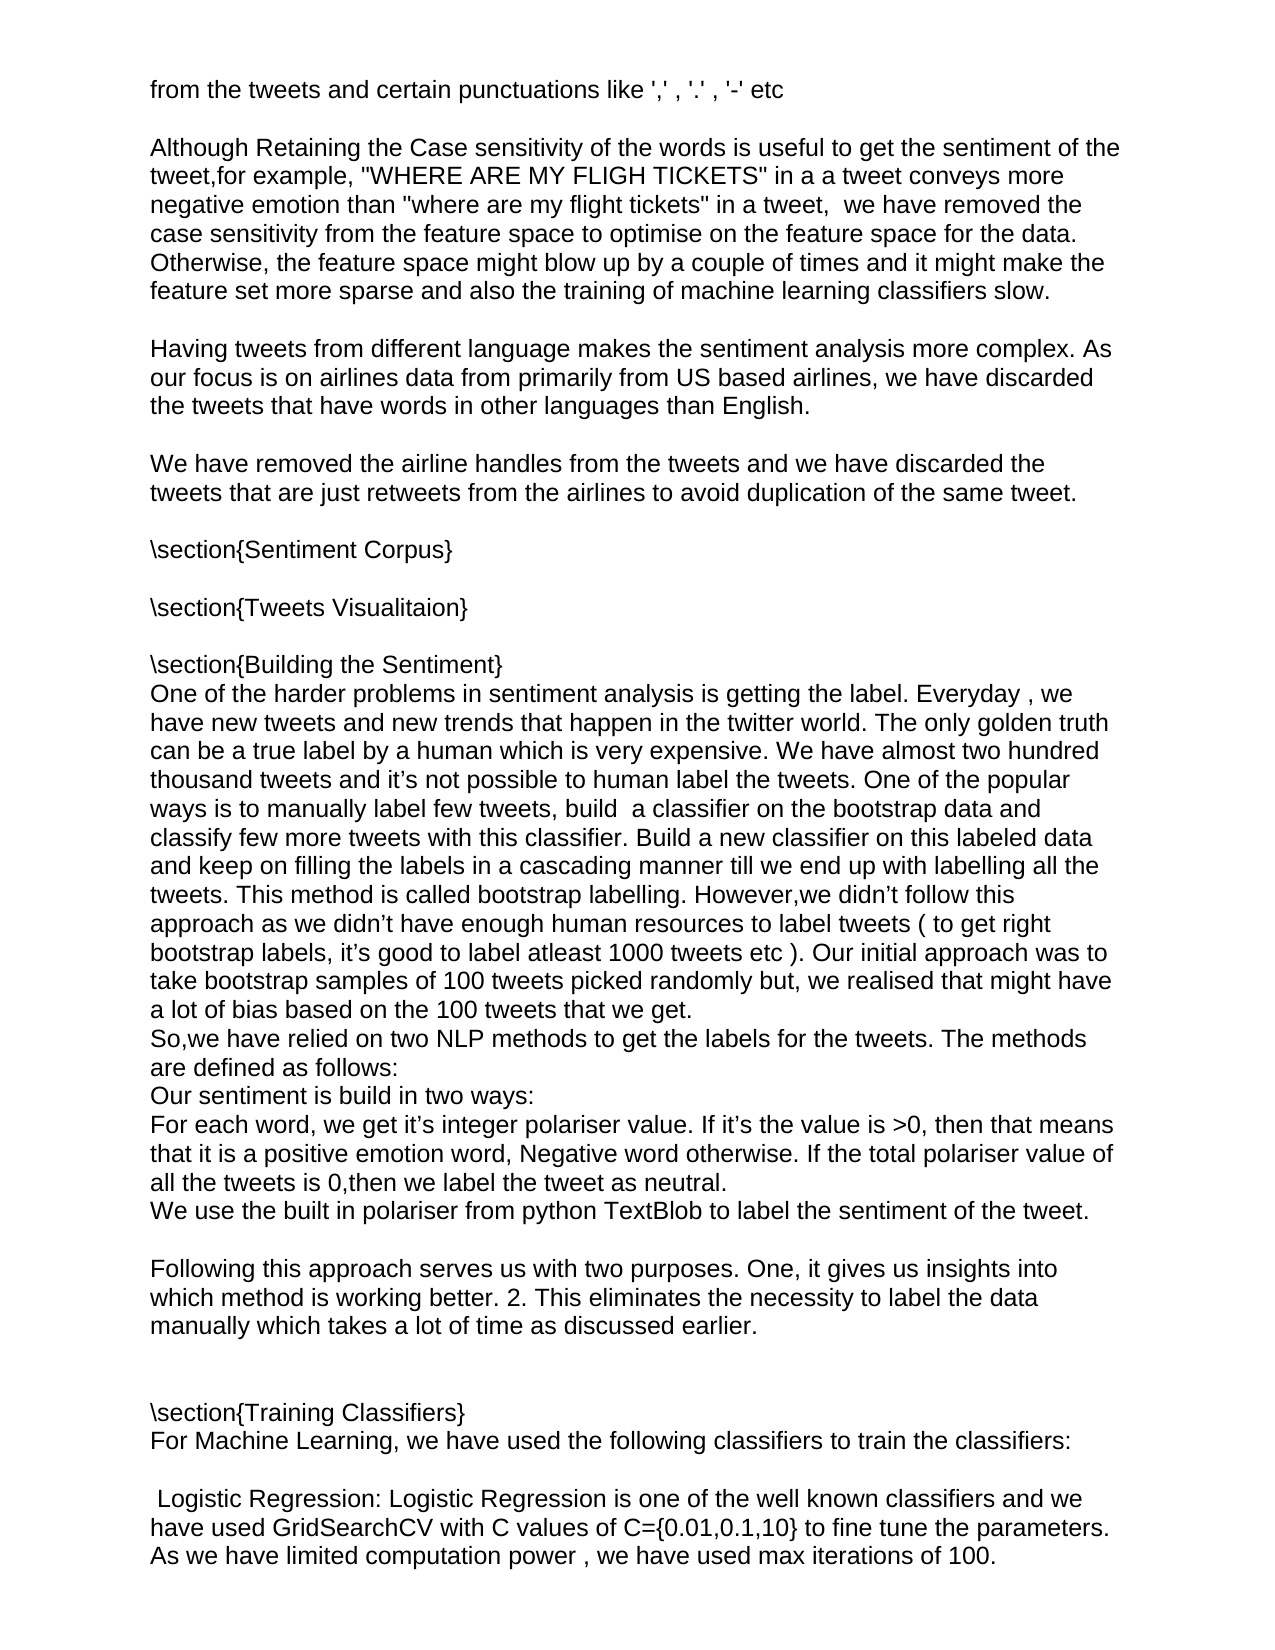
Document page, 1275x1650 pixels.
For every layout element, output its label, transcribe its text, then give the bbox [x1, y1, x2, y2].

text \section{Training Classifiers} [150, 1397, 1125, 1426]
text Although Retaining the Case sensitivity of the words is useful to get the sentiment of the tweet,for example, "WHERE ARE MY FLIGH TICKETS" in a a tweet conveys more negative emotion than "where are my flight tickets" in a tweet, we have removed the case sensitivity from the feature space to optimise on the feature space for the data. Otherwise, the feature space might blow up by a couple of times and it might make the feature set more sparse and also the training of machine learning classifiers slow. [150, 132, 1125, 305]
text Logistic Regression: Logistic Regression is one of the well known classifiers and we have used GridSearchCV with C values of C={0.01,0.1,10} to fine tune the parameters. As we have limited computation power , we have used max iterations of 100. [150, 1484, 1125, 1570]
text Following this approach serves us with two purposes. One, it gives us insights into which method is working better. 2. This eliminates the necessity to label the data manually which takes a lot of time as discussed earlier. [150, 1254, 1125, 1340]
text Having tweets from different language makes the sentiment analysis more complex. As our focus is on airlines data from primarily from US based airlines, we have discarded the tweets that have words in other languages than English. [150, 334, 1125, 420]
text \section{Sentiment Corpus} [150, 535, 1125, 564]
text \section{Tweets Visualitaion} [150, 592, 1125, 621]
text from the tweets and certain punctuations like ',' , '.' , '-' etc [150, 75, 1125, 104]
text For Machine Learning, we have used the following classifiers to train the classifiers: [150, 1426, 1125, 1455]
text We use the built in polariser from python TextBlob to label the sentiment of the tweet. [150, 1196, 1125, 1225]
text So,we have relied on two NLP methods to get the labels for the tweets. The methods are defined as follows: [150, 1024, 1125, 1081]
text For each word, we get it’s integer polariser value. If it’s the value is >0, then that means that it is a positive emotion word, Negative word otherwise. If the total polariser value of all the tweets is 0,then we label the tweet as neutral. [150, 1110, 1125, 1196]
text One of the harder problems in sentiment analysis is getting the label. Everyday , we have new tweets and new trends that happen in the twitter world. The only golden truth can be a true label by a human which is very expensive. We have almost two hundred thousand tweets and it’s not possible to human label the tweets. One of the popular ways is to manually label few tweets, build a classifier on the bootstrap data and classify few more tweets with this classifier. Build a new classifier on this labeled data and keep on filling the labels in a cascading manner till we end up with labelling all the tweets. This method is called bootstrap labelling. However,we didn’t follow this approach as we didn’t have enough human resources to label tweets ( to get right bootstrap labels, it’s good to label atleast 1000 tweets etc ). Our initial approach was to take bootstrap samples of 100 tweets picked randomly but, we realised that might have a lot of bias based on the 100 tweets that we get. [150, 679, 1125, 1024]
text We have removed the airline handles from the tweets and we have discarded the tweets that are just retweets from the airlines to avoid duplication of the same tweet. [150, 449, 1125, 506]
text \section{Building the Sentiment} [150, 650, 1125, 679]
text Our sentiment is build in two ways: [150, 1081, 1125, 1110]
